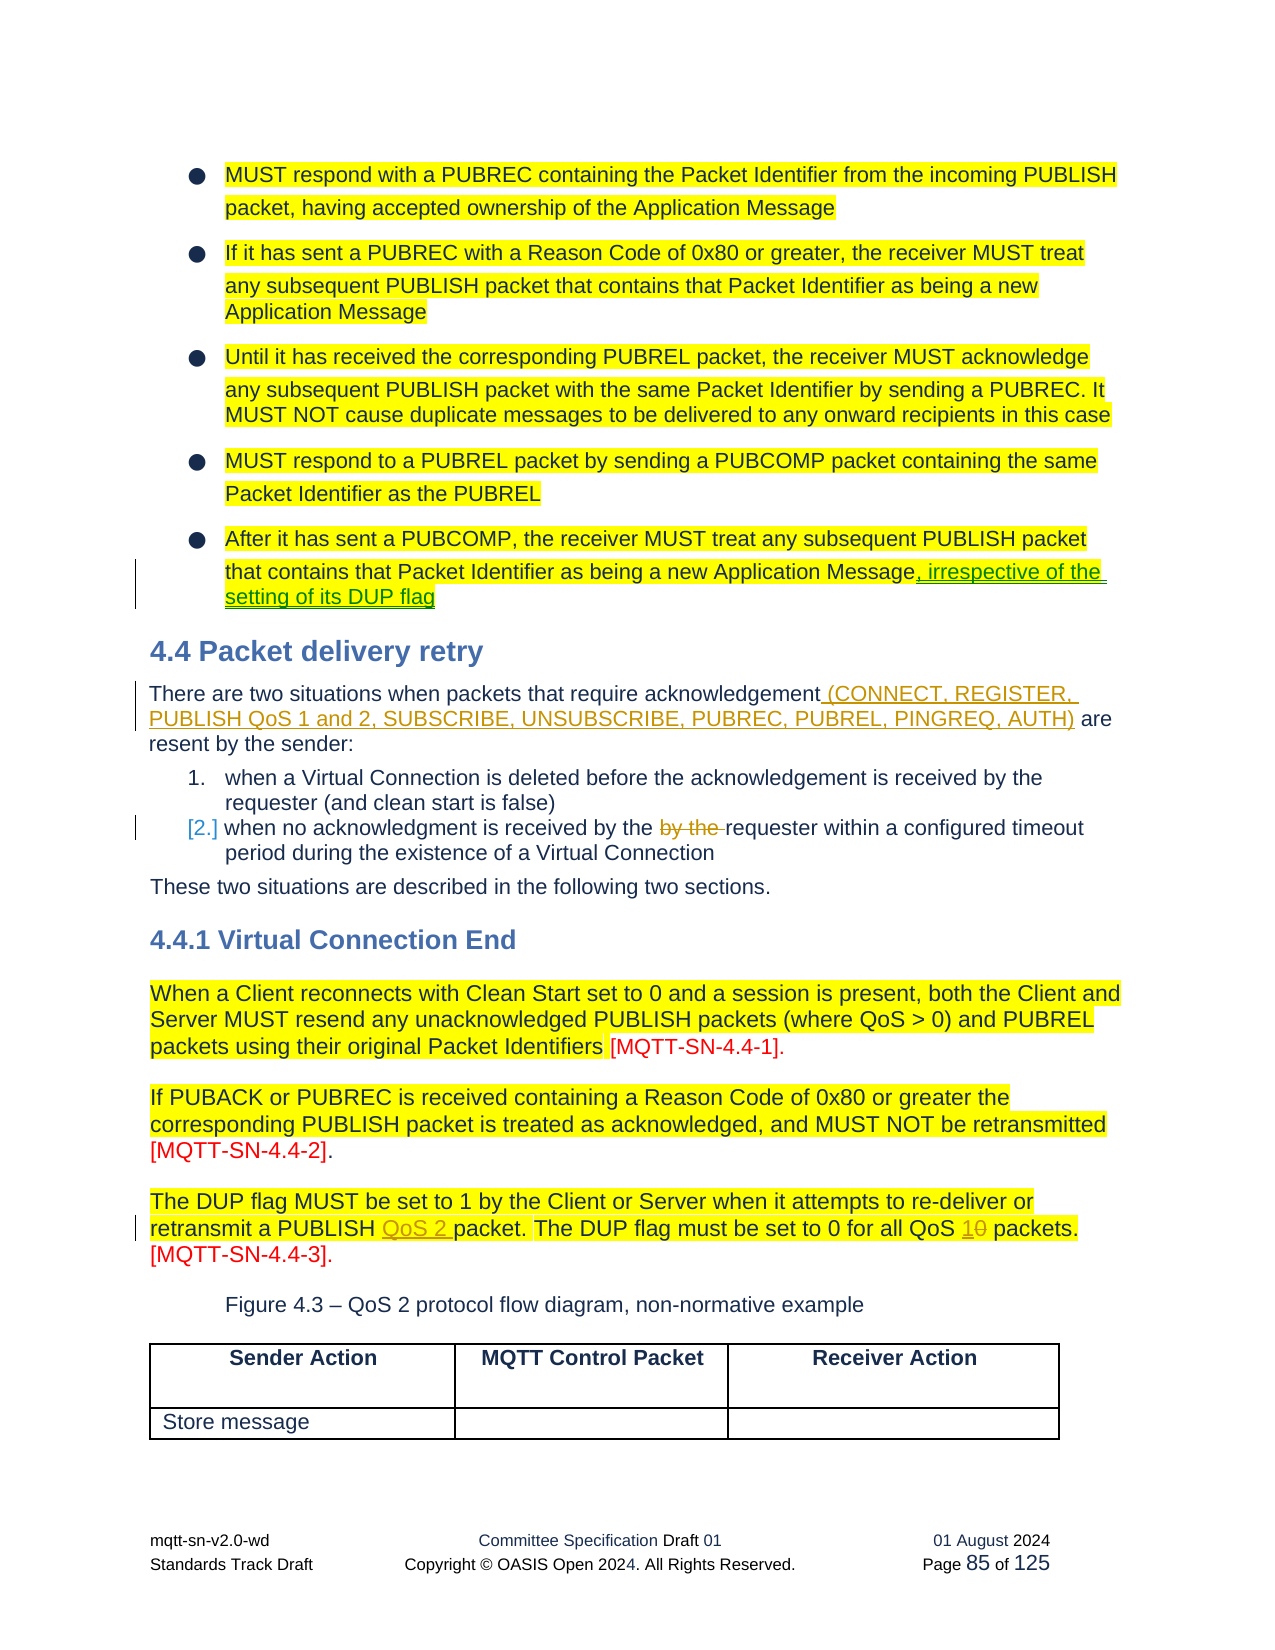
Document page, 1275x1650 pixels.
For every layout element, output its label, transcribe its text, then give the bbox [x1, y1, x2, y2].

text There are two situations when packets that require acknowledgement (CONNECT, REGISTER, PUBLISH QoS 1 and 2, SUBSCRIBE, UNSUBSCRIBE, PUBREC, PUBREL, PINGREQ, AUTH) are resent by the sender: [148, 681, 1124, 756]
list After it has sent a PUBCOMP, the receiver MUST treat any subsequent PUBLISH packet that contains that Packet Identifier as being a new Application Message, irrespective of the setting of its DUP flag [187, 514, 1124, 609]
list If it has sent a PUBREC with a Reason Code of 0x80 or greater, the receiver MUST treat any subsequent PUBLISH packet that contains that Packet Identifier as being a new Application Message [187, 228, 1124, 324]
table_header Receiver Action [729, 1345, 1058, 1407]
list when a Virtual Connection is deleted before the acknowledgement is received by the requester (and clean start is false) [187, 764, 1124, 815]
table_cell [729, 1409, 1058, 1438]
table_cell Store message [151, 1409, 454, 1438]
table_cell [456, 1409, 727, 1438]
list Until it has received the corresponding PUBREL packet, the receiver MUST acknowledge any subsequent PUBLISH packet with the same Packet Identifier by sending a PUBREC. It MUST NOT cause duplicate messages to be delivered to any onward recipients in this case [187, 332, 1124, 427]
text The DUP flag MUST be set to 1 by the Client or Server when it attempts to re-deliver or retransmit a PUBLISH QoS 2 packet. The DUP flag must be set to 0 for all QoS 1 packets. [MQTT-SN-4.4-3]. [150, 1188, 1125, 1267]
subtitle 4.4 Packet delivery retry [150, 634, 1124, 668]
table_header Sender Action [151, 1345, 454, 1407]
text Figure 4.3 – QoS 2 protocol flow diagram, non-normative example [225, 1292, 1125, 1317]
text These two situations are described in the following two sections. [150, 874, 1124, 899]
list MUST respond with a PUBREC containing the Packet Identifier from the incoming PUBLISH packet, having accepted ownership of the Application Message [187, 150, 1124, 220]
text If PUBACK or PUBREC is received containing a Reason Code of 0x80 or greater the corresponding PUBLISH packet is treated as acknowledged, and MUST NOT be retransmitted [MQTT-SN-4.4-2]. [150, 1084, 1125, 1163]
subtitle 4.4.1 Virtual Connection End [150, 924, 1124, 955]
table_header MQTT Control Packet [456, 1345, 727, 1407]
list MUST respond to a PUBREL packet by sending a PUBCOMP packet containing the same Packet Identifier as the PUBREL [187, 436, 1124, 506]
list when no acknowledgment is received by the requester within a configured timeout period during the existence of a Virtual Connection [187, 815, 1124, 865]
text When a Client reconnects with Clean Start set to 0 and a session is present, both the Client and Server MUST resend any unacknowledged PUBLISH packets (where QoS > 0) and PUBREL packets using their original Packet Identifiers [MQTT-SN-4.4-1]. [150, 980, 1125, 1059]
